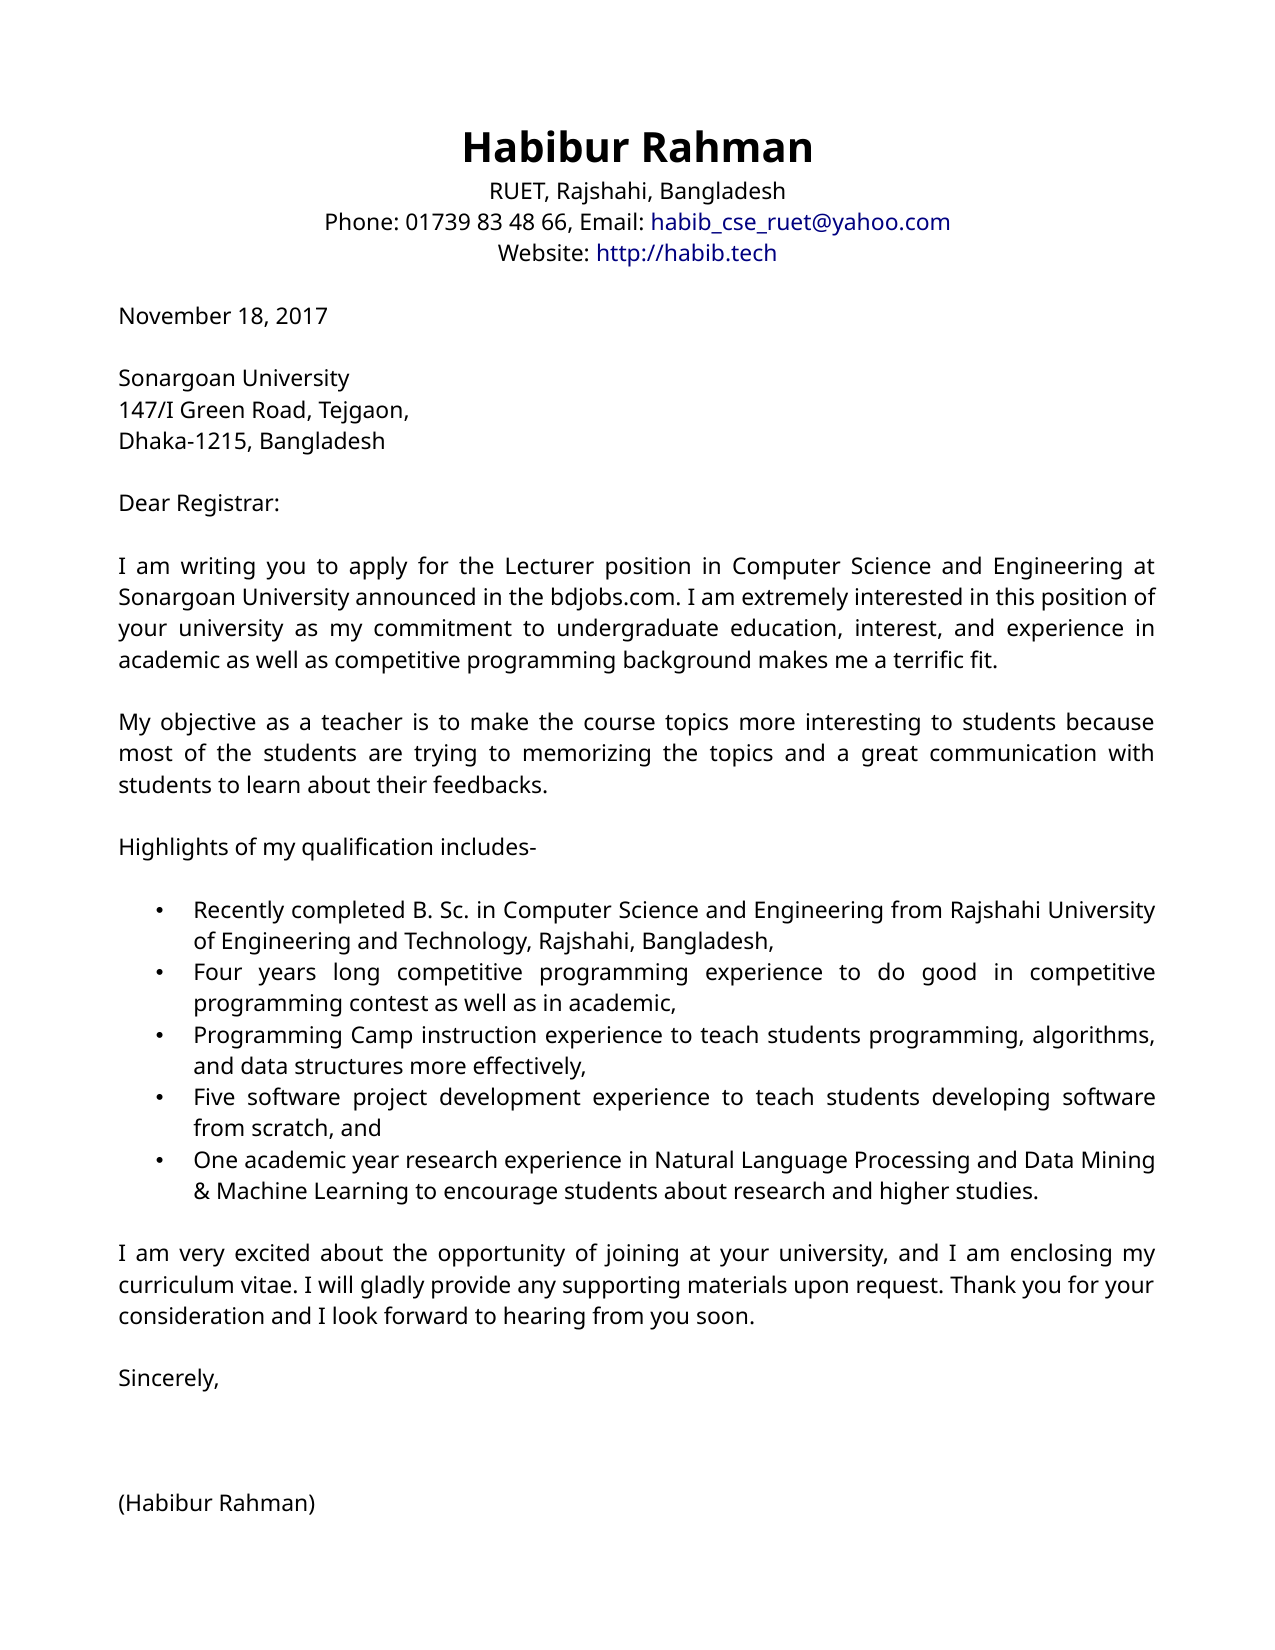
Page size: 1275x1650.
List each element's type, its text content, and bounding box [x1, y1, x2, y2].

text November 18, 2017 [118, 300, 1157, 331]
text Phone: 01739 83 48 66, Email: habib_cse_ruet@yahoo.com [118, 206, 1157, 237]
list One academic year research experience in Natural Language Processing and Data Mining & Machine Learning to encourage students about research and higher studies. [156, 1144, 1157, 1206]
list Recently completed B. Sc. in Computer Science and Engineering from Rajshahi University of Engineering and Technology, Rajshahi, Bangladesh, [156, 894, 1157, 956]
text Sincerely, [118, 1362, 1157, 1394]
text I am writing you to apply for the Lecturer position in Computer Science and Engineering at Sonargoan University announced in the bdjobs.com. I am extremely interested in this position of your university as my commitment to undergraduate education, interest, and experience in academic as well as competitive programming background makes me a terrific fit. [118, 550, 1157, 675]
text Highlights of my qualification includes- [118, 831, 1157, 862]
list Five software project development experience to teach students developing software from scratch, and [156, 1081, 1157, 1144]
list Four years long competitive programming experience to do good in competitive programming contest as well as in academic, [156, 956, 1157, 1019]
text Dhaka-1215, Bangladesh [118, 425, 1157, 456]
text My objective as a teacher is to make the course topics more interesting to students because most of the students are trying to memorizing the topics and a great communication with students to learn about their feedbacks. [118, 706, 1157, 800]
text Sonargoan University [118, 362, 1157, 394]
text (Habibur Rahman) [118, 1487, 1157, 1519]
text Website: http://habib.tech [118, 237, 1157, 269]
text RUET, Rajshahi, Bangladesh [118, 175, 1157, 206]
text Dear Registrar: [118, 487, 1157, 519]
text I am very excited about the opportunity of joining at your university, and I am enclosing my curriculum vitae. I will gladly provide any supporting materials upon request. Thank you for your [118, 1237, 1157, 1300]
text consideration and I look forward to hearing from you soon. [118, 1300, 1157, 1331]
text Habibur Rahman [118, 118, 1157, 175]
list Programming Camp instruction experience to teach students programming, algorithms, and data structures more effectively, [156, 1019, 1157, 1081]
text 147/I Green Road, Tejgaon, [118, 394, 1157, 425]
